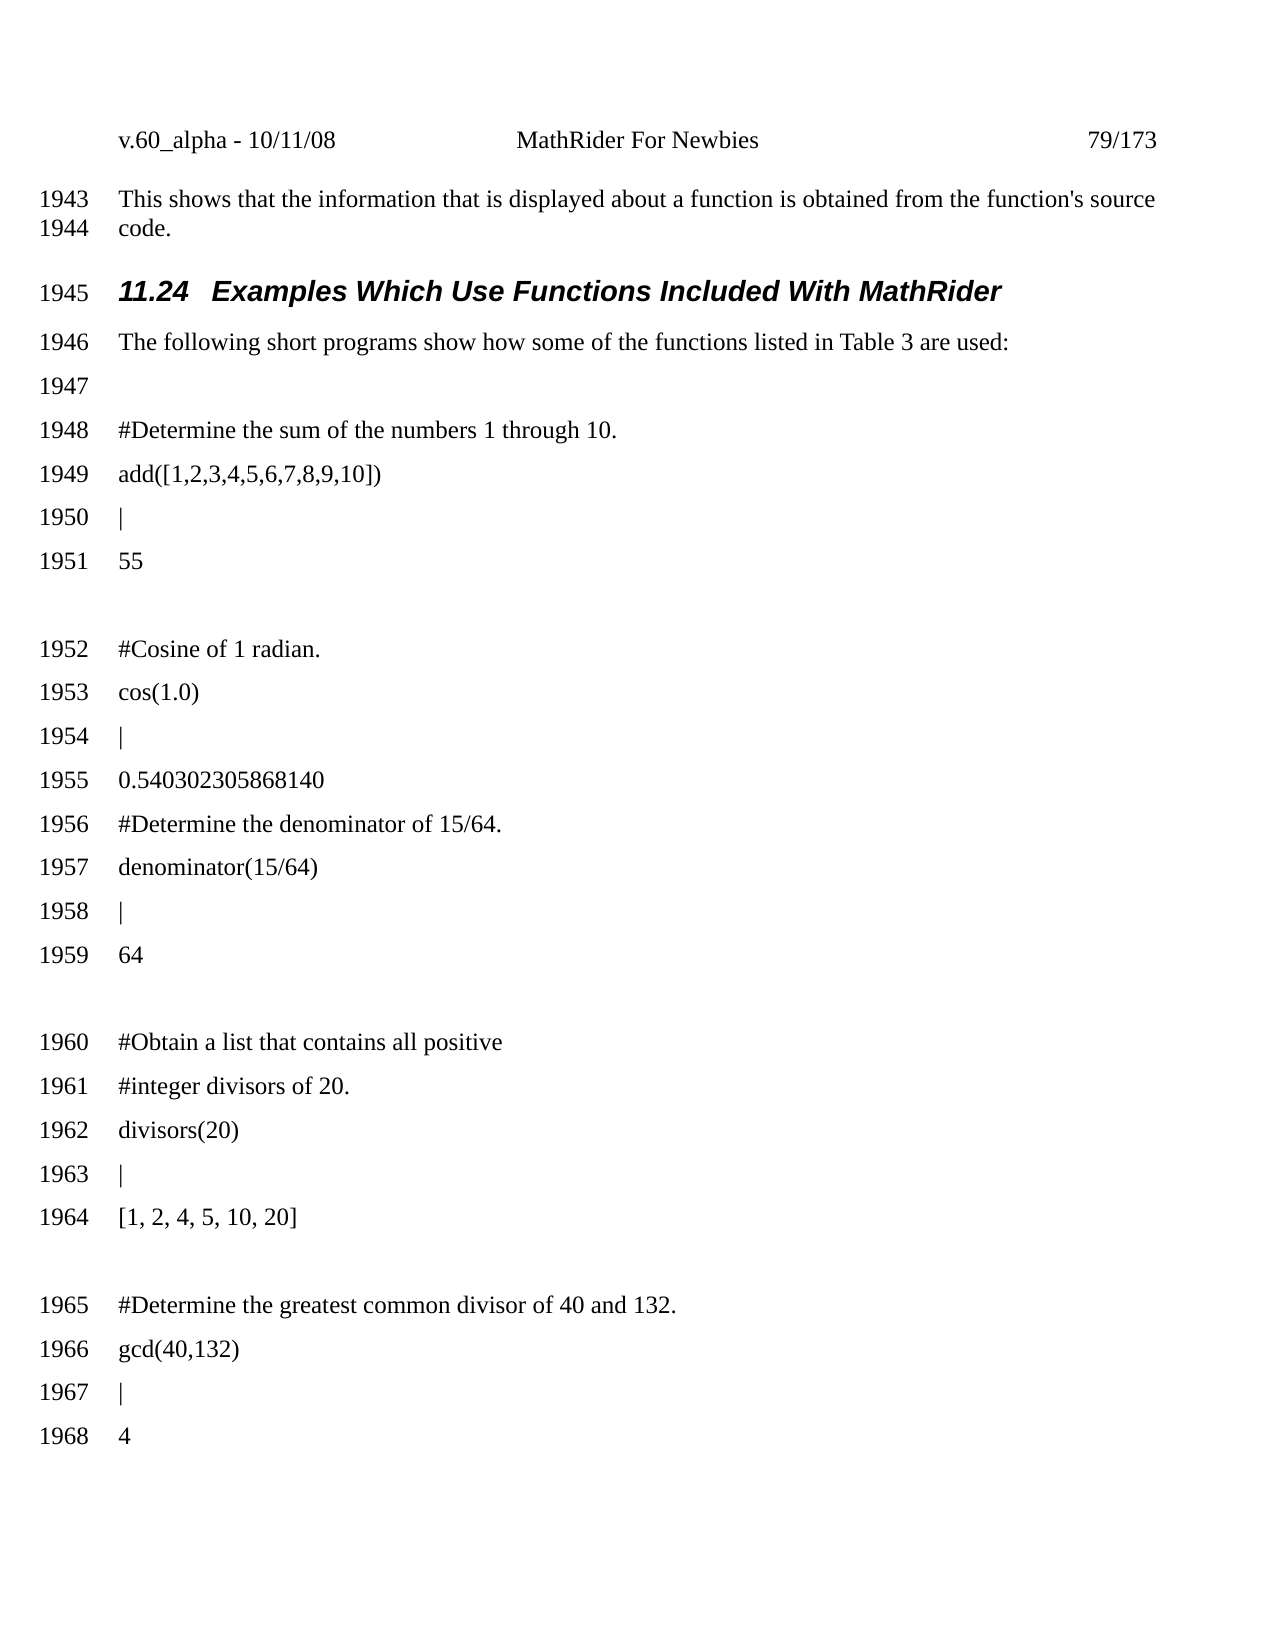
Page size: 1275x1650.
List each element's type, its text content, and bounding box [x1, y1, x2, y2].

text | [118, 1159, 1157, 1187]
text #Obtain a list that contains all positive [118, 1027, 1157, 1056]
text #Determine the greatest common divisor of 40 and 132. [118, 1290, 1157, 1319]
text [1, 2, 4, 5, 10, 20] [118, 1202, 1157, 1231]
text add([1,2,3,4,5,6,7,8,9,10]) [118, 459, 1157, 487]
text | [118, 502, 1157, 531]
subtitle Examples Which Use Functions Included With MathRider [118, 274, 1157, 307]
text divisors(20) [118, 1115, 1157, 1144]
text gcd(40,132) [118, 1334, 1157, 1362]
text 4 [118, 1421, 1157, 1450]
text | [118, 896, 1157, 925]
text This shows that the information that is displayed about a function is obtained from the function's source code. [118, 184, 1157, 241]
text The following short programs show how some of the functions listed in Table 3 are used: [118, 327, 1157, 356]
text 55 [118, 546, 1157, 575]
text 0.540302305868140 [118, 765, 1157, 794]
text #Determine the sum of the numbers 1 through 10. [118, 415, 1157, 444]
text 64 [118, 940, 1157, 969]
text cos(1.0) [118, 677, 1157, 706]
text #integer divisors of 20. [118, 1071, 1157, 1100]
text | [118, 721, 1157, 750]
text #Determine the denominator of 15/64. [118, 809, 1157, 837]
text denominator(15/64) [118, 852, 1157, 881]
text | [118, 1377, 1157, 1406]
text #Cosine of 1 radian. [118, 634, 1157, 662]
